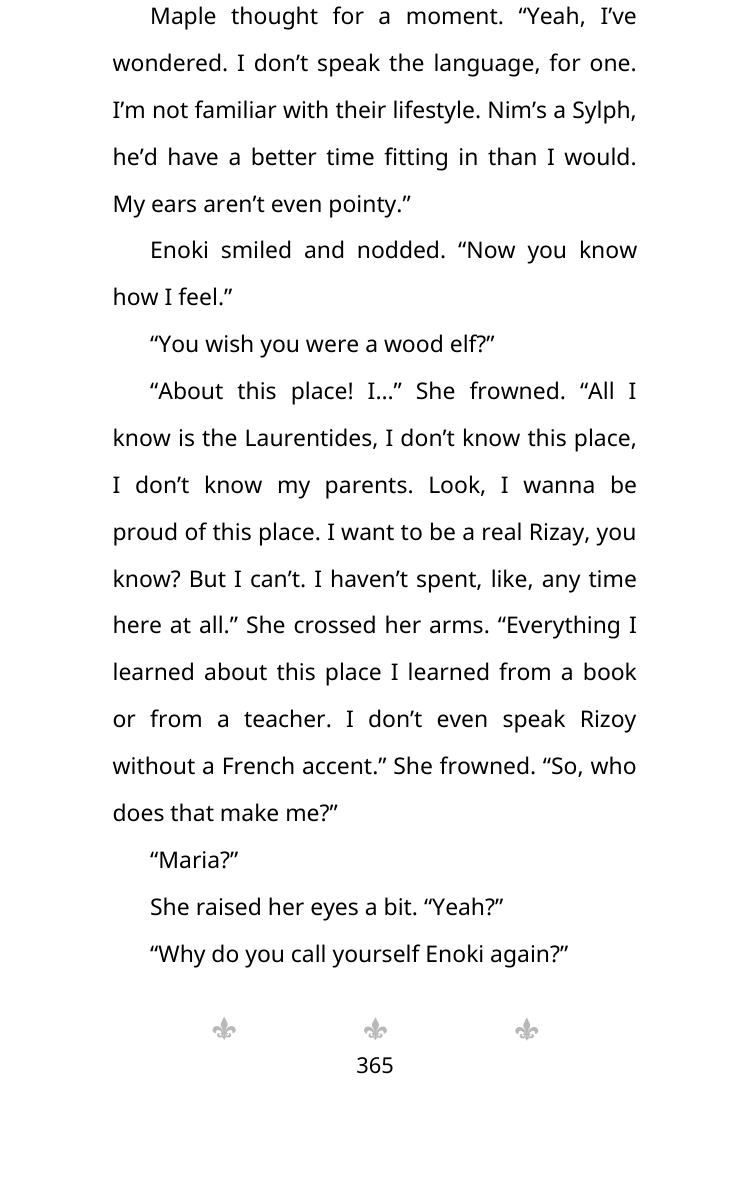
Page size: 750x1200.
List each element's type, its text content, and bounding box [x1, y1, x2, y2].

text Enoki smiled and nodded. “Now you know how I feel.” [112, 234, 637, 312]
text “Why do you call yourself Enoki again?” [112, 937, 637, 969]
text Maple thought for a moment. “Yeah, I’ve wondered. I don’t speak the language, for one. I’m not familiar with their lifestyle. Nim’s a Sylph, he’d have a better time fitting in than I would. My ears aren’t even pointy.” [112, 0, 637, 219]
text “About this place! I…” She frowned. “All I know is the Laurentides, I don’t know this place, I don’t know my parents. Look, I wanna be proud of this place. I want to be a real Rizay, you know? But I can’t. I haven’t spent, like, any time here at all.” She crossed her arms. “Everything I learned about this place I learned from a book or from a teacher. I don’t even speak Rizoy without a French accent.” She frowned. “So, who does that make me?” [112, 375, 637, 828]
text She raised her eyes a bit. “Yeah?” [112, 891, 637, 922]
text “You wish you were a wood elf?” [112, 328, 637, 359]
text “Maria?” [112, 844, 637, 875]
